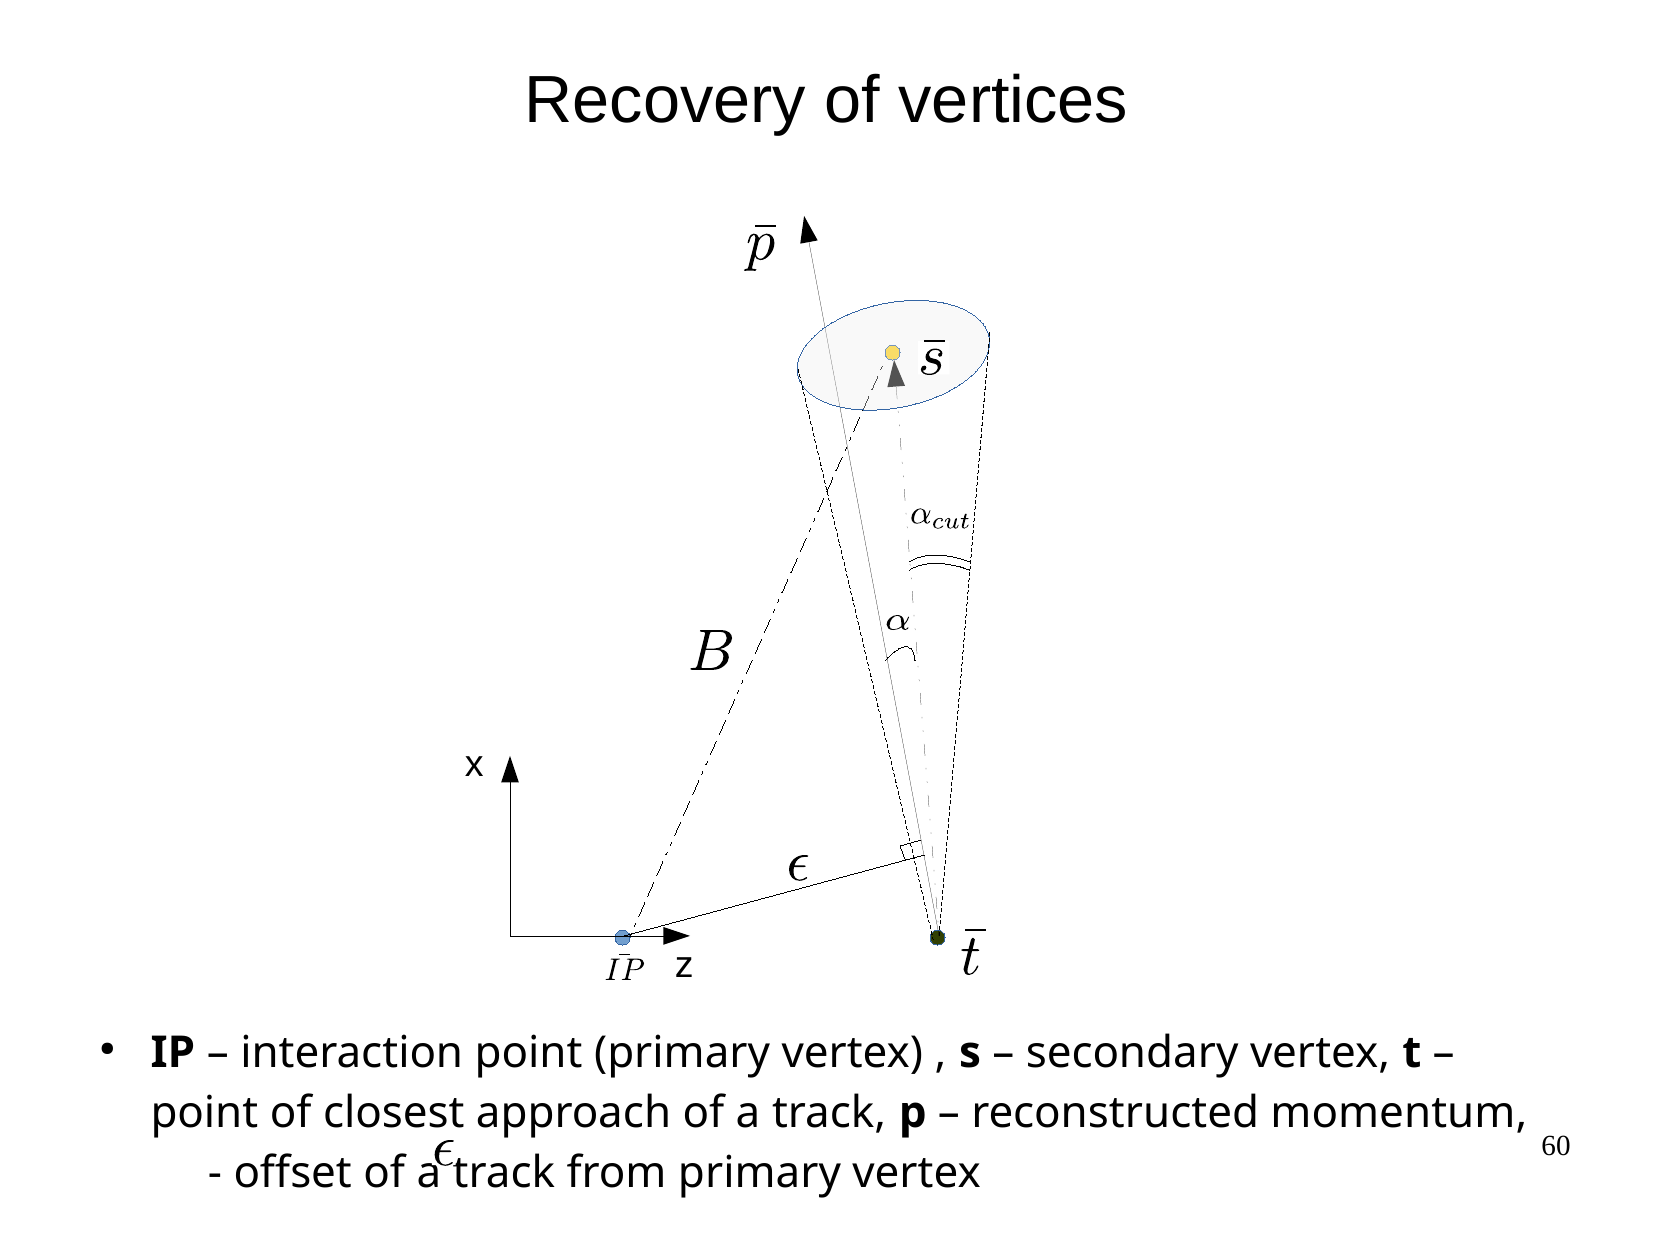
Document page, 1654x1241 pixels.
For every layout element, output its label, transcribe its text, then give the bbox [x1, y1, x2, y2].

text_box [615, 937, 631, 946]
text_box [431, 1140, 456, 1166]
text_box [615, 930, 630, 936]
text_box z [660, 935, 709, 993]
text_box [687, 630, 736, 670]
text_box [743, 225, 781, 271]
title Recovery of vertices [82, 46, 1571, 154]
text_box [604, 954, 646, 980]
text_box [930, 930, 946, 946]
text_box [885, 615, 911, 631]
text_box [960, 929, 991, 976]
text_box [786, 855, 811, 881]
text_box [797, 300, 990, 411]
list IP – interaction point (primary vertex) , s – secondary vertex, t – point of closest approach of a track, p – reconstructed momentum, - offset of a track from primary vertex [82, 1020, 1531, 1201]
text_box [910, 508, 970, 529]
text_box x [450, 735, 499, 792]
